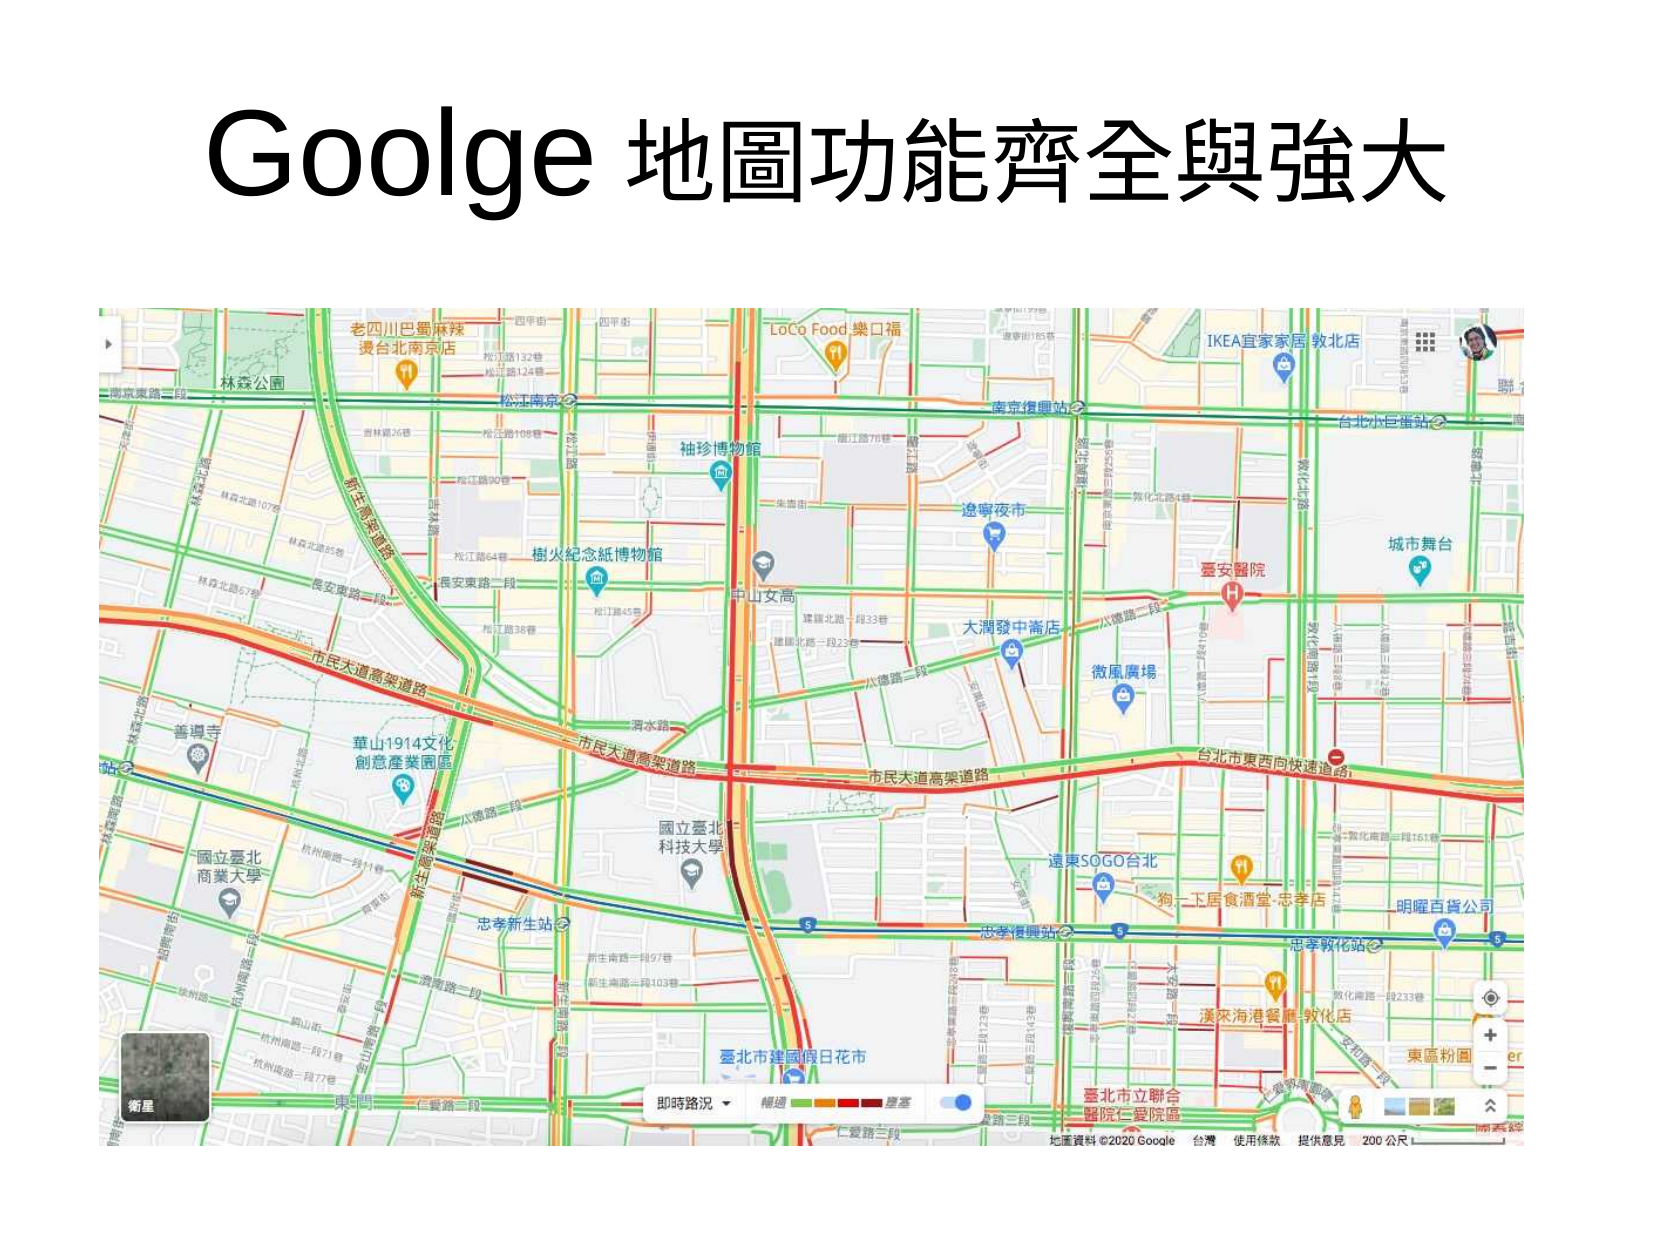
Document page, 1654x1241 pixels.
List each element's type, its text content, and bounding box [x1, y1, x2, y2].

picture [99, 308, 1524, 1146]
title Goolge地圖功能齊全與強大 [82, 49, 1571, 257]
